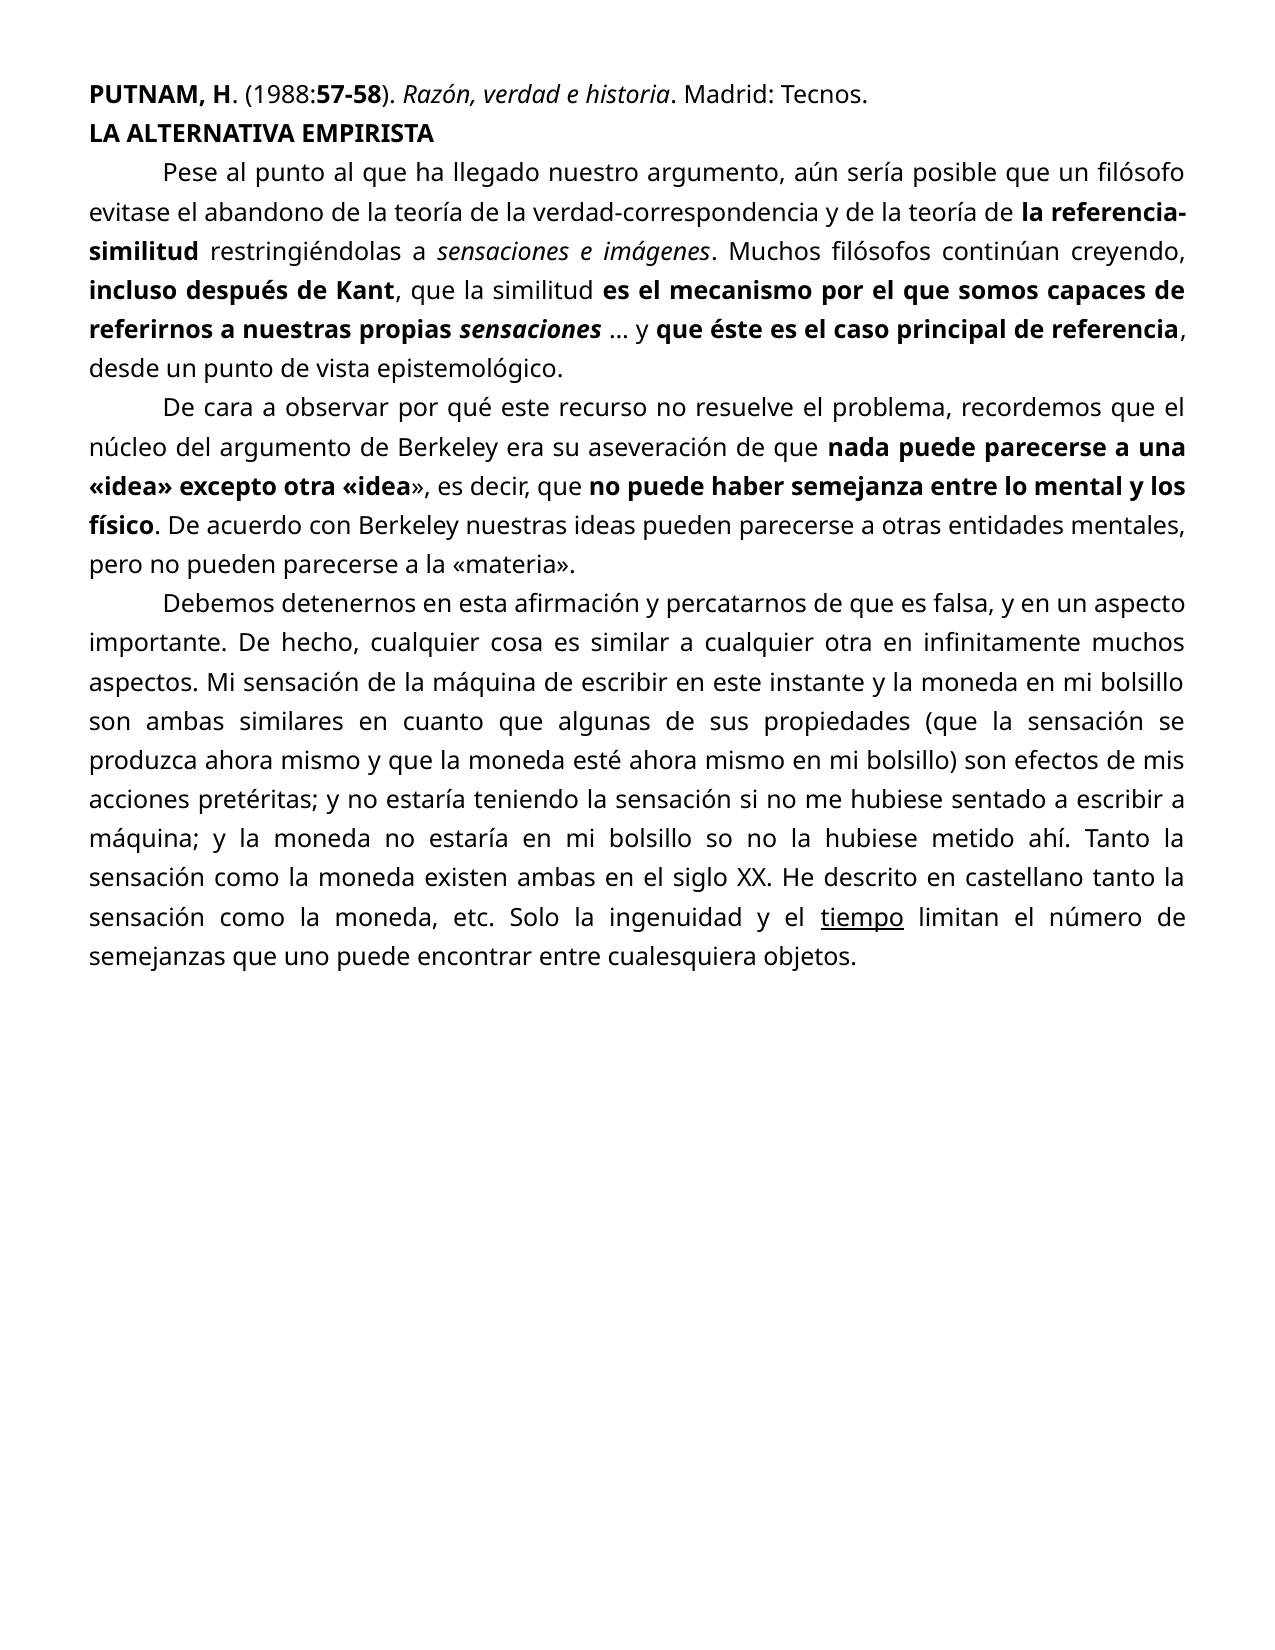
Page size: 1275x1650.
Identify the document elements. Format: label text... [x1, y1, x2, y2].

text PUTNAM, H. (1988:57-58). Razón, verdad e historia. Madrid: Tecnos. [88, 77, 1186, 111]
text Pese al punto al que ha llegado nuestro argumento, aún sería posible que un filósofo evitase el abandono de la teoría de la verdad-correspondencia y de la teoría de la referencia-similitud restringiéndolas a sensaciones e imágenes. Muchos filósofos continúan creyendo, incluso después de Kant, que la similitud es el mecanismo por el que somos capaces de referirnos a nuestras propias sensaciones … y que éste es el caso principal de referencia, desde un punto de vista epistemológico. [88, 155, 1186, 385]
text De cara a observar por qué este recurso no resuelve el problema, recordemos que el núcleo del argumento de Berkeley era su aseveración de que nada puede parecerse a una «idea» excepto otra «idea», es decir, que no puede haber semejanza entre lo mental y los físico. De acuerdo con Berkeley nuestras ideas pueden parecerse a otras entidades mentales, pero no pueden parecerse a la «materia». [88, 390, 1186, 581]
text Debemos detenernos en esta afirmación y percatarnos de que es falsa, y en un aspecto importante. De hecho, cualquier cosa es similar a cualquier otra en infinitamente muchos aspectos. Mi sensación de la máquina de escribir en este instante y la moneda en mi bolsillo son ambas similares en cuanto que algunas de sus propiedades (que la sensación se produzca ahora mismo y que la moneda esté ahora mismo en mi bolsillo) son efectos de mis acciones pretéritas; y no estaría teniendo la sensación si no me hubiese sentado a escribir a máquina; y la moneda no estaría en mi bolsillo so no la hubiese metido ahí. Tanto la sensación como la moneda existen ambas en el siglo XX. He descrito en castellano tanto la sensación como la moneda, etc. Solo la ingenuidad y el tiempo limitan el número de semejanzas que uno puede encontrar entre cualesquiera objetos. [88, 586, 1186, 972]
text LA ALTERNATIVA EMPIRISTA [88, 116, 1186, 150]
